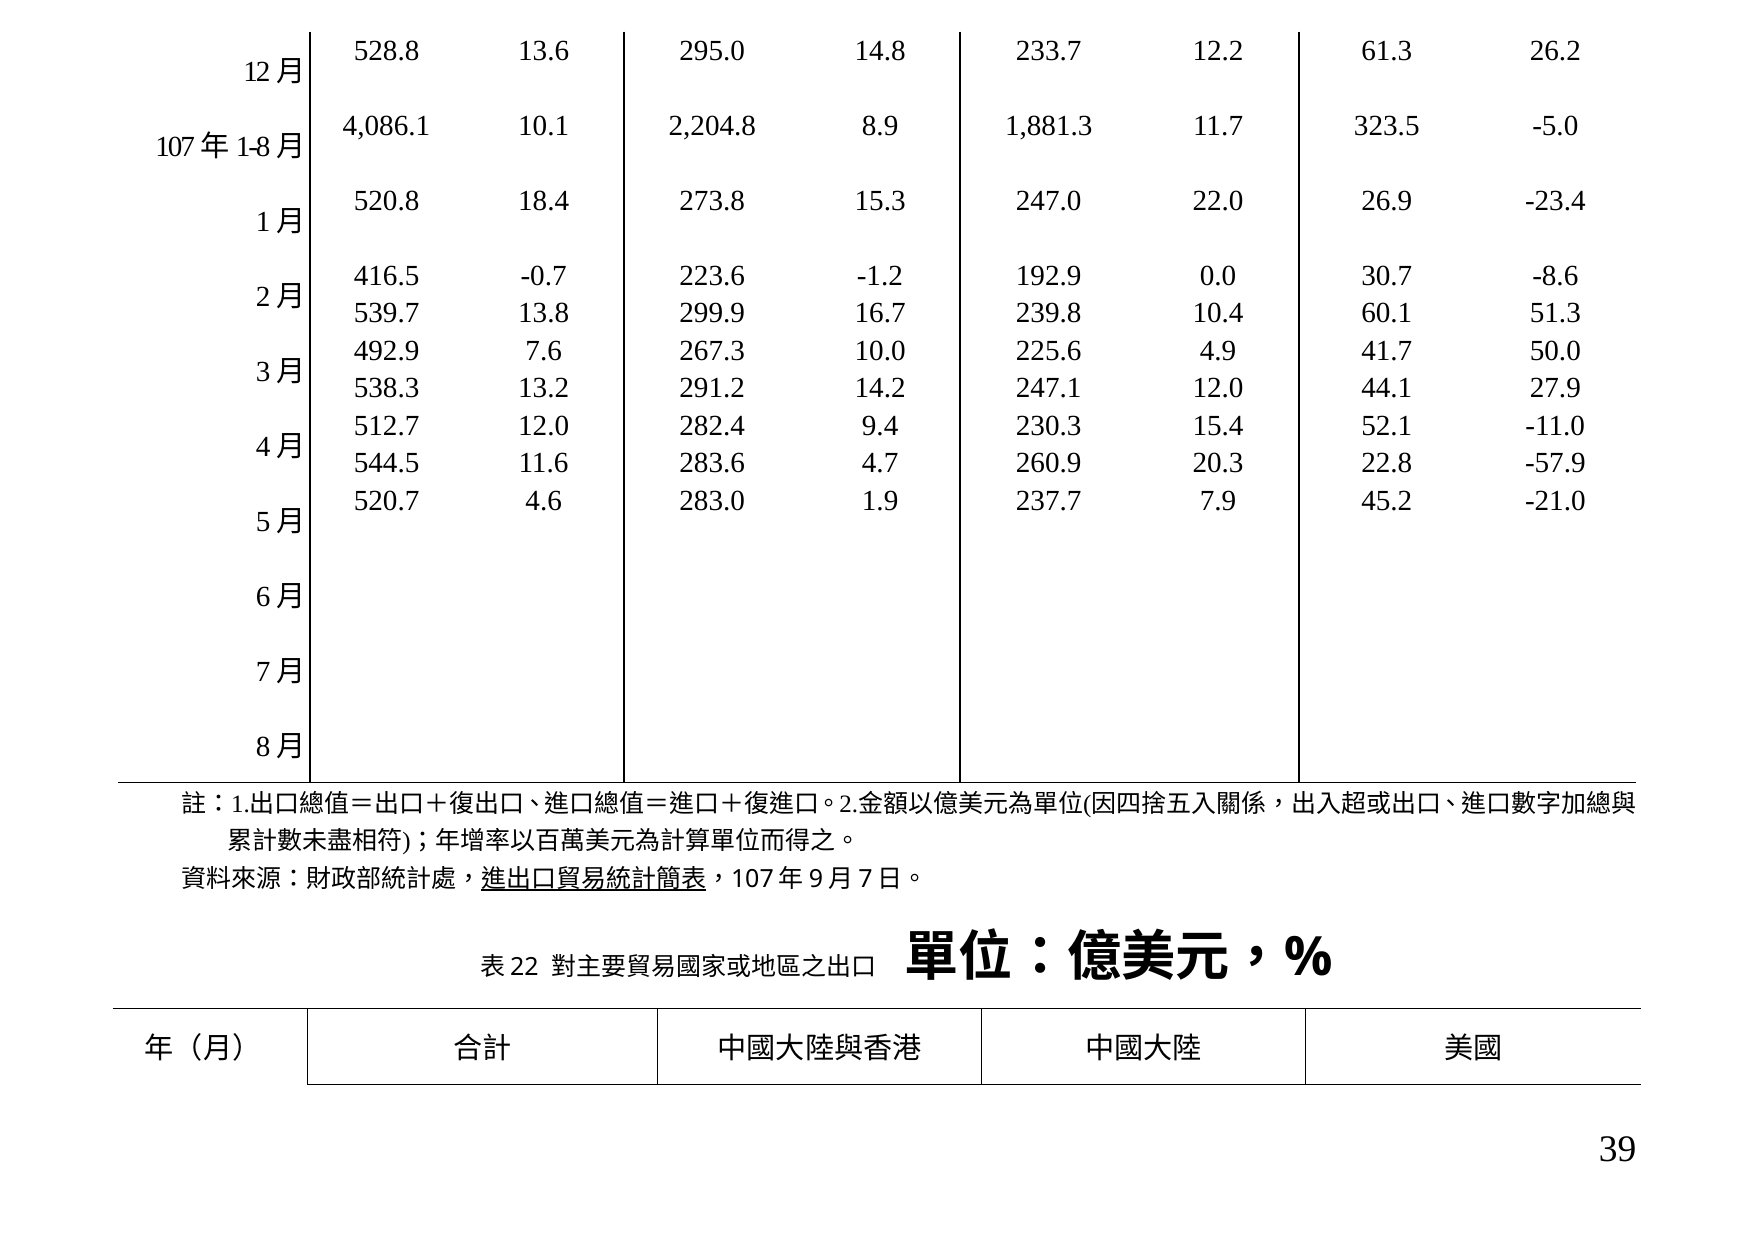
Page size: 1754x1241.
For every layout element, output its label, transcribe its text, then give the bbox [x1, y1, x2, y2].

table_cell -0.7 13.8 7.6 13.2 12.0 11.6 4.6 [455, 257, 623, 782]
table_cell 2,204.8 [625, 107, 793, 182]
table_cell 4,086.1 [311, 107, 455, 182]
table_cell -23.4 [1467, 182, 1636, 257]
table_cell 416.5 539.7 492.9 538.3 512.7 544.5 520.7 [311, 257, 455, 782]
table_header 合計 [308, 1009, 657, 1084]
table_cell 107年1-8月 [118, 107, 309, 182]
text 註：1.出口總值＝出口＋復出口、進口總值＝進口＋復進口。2.金額以億美元為單位(因四捨五入關係，出入超或出口、進口數字加總與累計數未盡相符)；年增率以百萬美元為計算單位而得之。 [181, 783, 1636, 858]
table_cell 13.6 [455, 32, 623, 107]
table_cell 18.4 [455, 182, 623, 257]
table_cell 22.0 [1130, 182, 1298, 257]
table_cell 528.8 [311, 32, 455, 107]
table_header 中國大陸 [982, 1009, 1305, 1084]
table_cell 61.3 [1300, 32, 1467, 107]
table_cell 295.0 [625, 32, 793, 107]
table_cell 323.5 [1300, 107, 1467, 182]
table_cell -5.0 [1467, 107, 1636, 182]
text 資料來源：財政部統計處，進出口貿易統計簡表，107年9月7日。 [181, 858, 1636, 895]
table_cell 233.7 [961, 32, 1130, 107]
table_cell 30.7 60.1 41.7 44.1 52.1 22.8 45.2 [1300, 257, 1467, 782]
table_cell 1月 [118, 182, 309, 257]
table_cell 12月 [118, 32, 309, 107]
table_cell 2月 3月 4月 5月 6月 7月 8月 [118, 257, 309, 782]
table_cell 223.6 299.9 267.3 291.2 282.4 283.6 283.0 [625, 257, 793, 782]
table_cell 247.0 [961, 182, 1130, 257]
table_cell 11.7 [1130, 107, 1298, 182]
table_header 中國大陸與香港 [658, 1009, 981, 1084]
table_cell 15.3 [793, 182, 959, 257]
table_cell 26.2 [1467, 32, 1636, 107]
table_header 美國 [1306, 1009, 1641, 1084]
table_cell 8.9 [793, 107, 959, 182]
table_cell 520.8 [311, 182, 455, 257]
table_header 年（月） [113, 1009, 307, 1084]
table_cell -1.2 16.7 10.0 14.2 9.4 4.7 1.9 [793, 257, 959, 782]
table_cell 273.8 [625, 182, 793, 257]
table_cell 0.0 10.4 4.9 12.0 15.4 20.3 7.9 [1130, 257, 1298, 782]
table_cell 10.1 [455, 107, 623, 182]
table_cell 192.9 239.8 225.6 247.1 230.3 260.9 237.7 [961, 257, 1130, 782]
table_cell 1,881.3 [961, 107, 1130, 182]
table_cell 12.2 [1130, 32, 1298, 107]
table_cell -8.6 51.3 50.0 27.9 -11.0 -57.9 -21.0 [1467, 257, 1636, 782]
subtitle 表22 對主要貿易國家或地區之出口 單位：億美元，% [118, 895, 1636, 1008]
table_cell 14.8 [793, 32, 959, 107]
table_cell 26.9 [1300, 182, 1467, 257]
